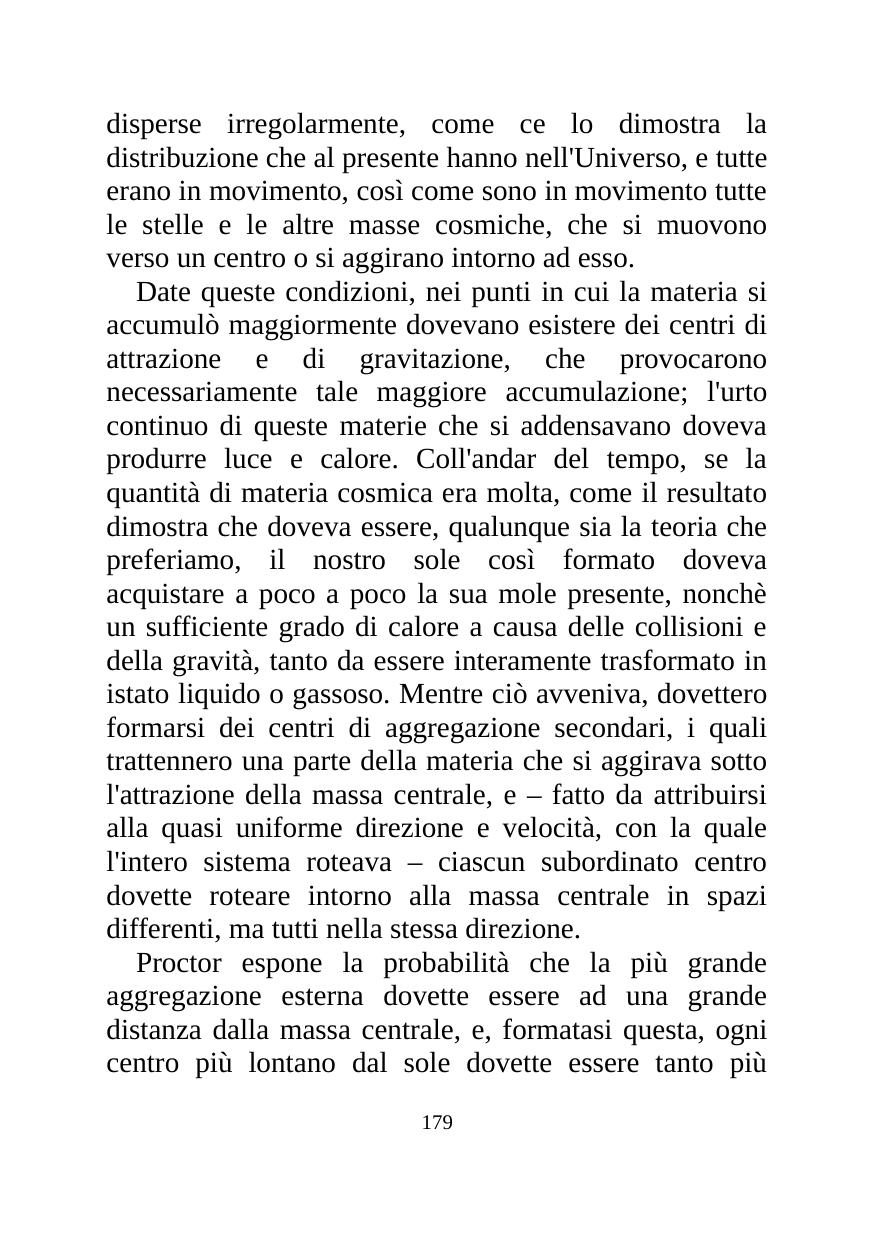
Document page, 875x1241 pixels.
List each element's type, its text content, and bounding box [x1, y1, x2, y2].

text Proctor espone la probabilità che la più grande aggregazione esterna dovette essere ad una grande distanza dalla massa centrale, e, formatasi questa, ogni centro più lontano dal sole dovette essere tanto più [106, 945, 768, 1079]
text disperse irregolarmente, come ce lo dimostra la distribuzione che al presente hanno nell'Universo, e tutte erano in movimento, così come sono in movimento tutte le stelle e le altre masse cosmiche, che si muovono verso un centro o si aggirano intorno ad esso. [106, 106, 768, 274]
text Date queste condizioni, nei punti in cui la materia si accumulò maggiormente dovevano esistere dei centri di attrazione e di gravitazione, che provocarono necessariamente tale maggiore accumulazione; l'urto continuo di queste materie che si addensavano doveva produrre luce e calore. Coll'andar del tempo, se la quantità di materia cosmica era molta, come il resultato dimostra che doveva essere, qualunque sia la teoria che preferiamo, il nostro sole così formato doveva acquistare a poco a poco la sua mole presente, nonchè un sufficiente grado di calore a causa delle collisioni e della gravità, tanto da essere interamente trasformato in istato liquido o gassoso. Mentre ciò avveniva, dovettero formarsi dei centri di aggregazione secondari, i quali trattennero una parte della materia che si aggirava sotto l'attrazione della massa centrale, e – fatto da attribuirsi alla quasi uniforme direzione e velocità, con la quale l'intero sistema roteava – ciascun subordinato centro dovette roteare intorno alla massa centrale in spazi differenti, ma tutti nella stessa direzione. [106, 274, 768, 945]
